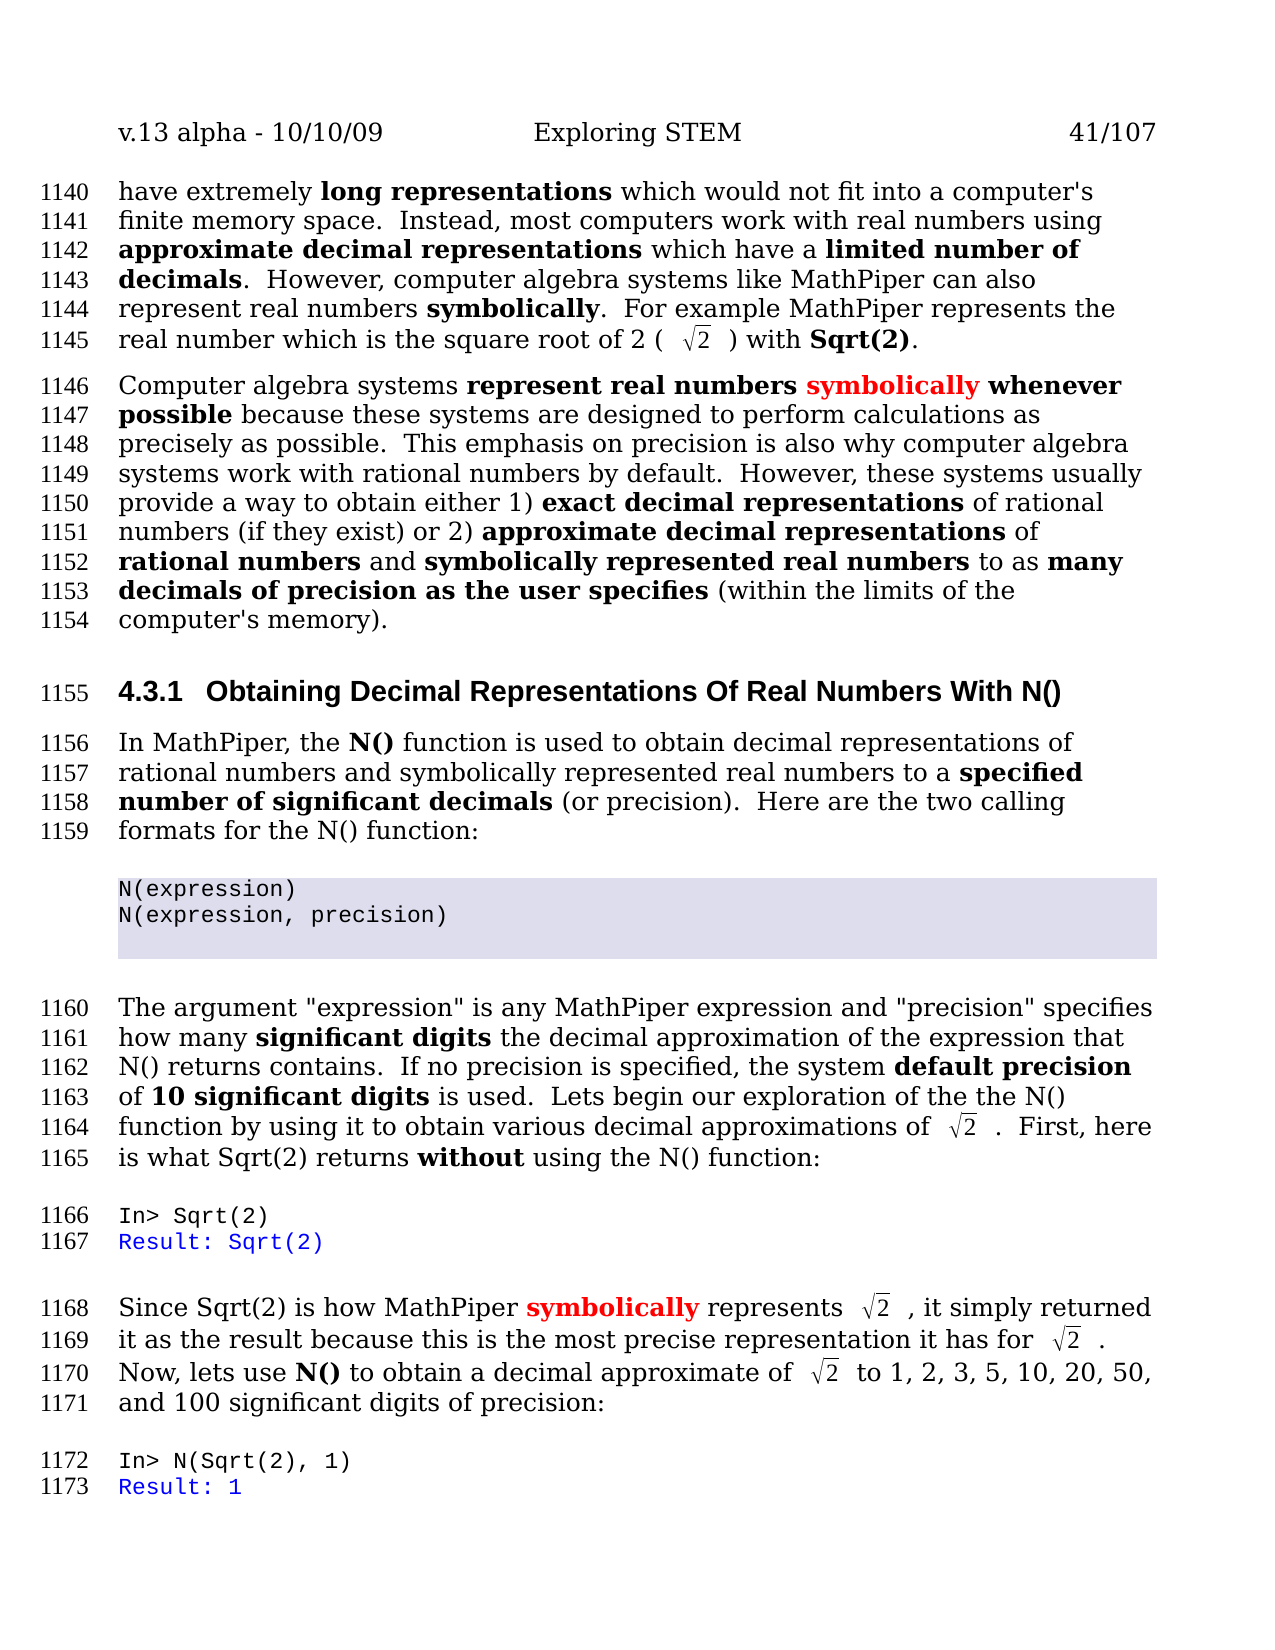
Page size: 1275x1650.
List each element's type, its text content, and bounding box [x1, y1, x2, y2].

text The argument "expression" is any MathPiper expression and "precision" specifies how many significant digits the decimal approximation of the expression that N() returns contains. If no precision is specified, the system default precision of 10 significant digits is used. Lets begin our exploration of the the N() function by using it to obtain various decimal approximations of. First, here is what Sqrt(2) returns without using the N() function: [118, 994, 1157, 1173]
text In> N(Sqrt(2), 1) [118, 1450, 1157, 1476]
text Since Sqrt(2) is how MathPiper symbolically represents, it simply returned it as the result because this is the most precise representation it has for. Now, lets use N() to obtain a decimal approximate ofto 1, 2, 3, 5, 10, 20, 50, and 100 significant digits of precision: [118, 1291, 1157, 1418]
text Result: 1 [118, 1476, 1157, 1502]
text In MathPiper, the N() function is used to obtain decimal representations of rational numbers and symbolically represented real numbers to a specified number of significant decimals (or precision). Here are the two calling formats for the N() function: [118, 728, 1157, 845]
table_header N(expression) N(expression, precision) [118, 878, 1157, 959]
text Computer algebra systems represent real numbers symbolically whenever possible because these systems are designed to perform calculations as precisely as possible. This emphasis on precision is also why computer algebra systems work with rational numbers by default. However, these systems usually provide a way to obtain either 1) exact decimal representations of rational numbers (if they exist) or 2) approximate decimal representations of rational numbers and symbolically represented real numbers to as many decimals of precision as the user specifies (within the limits of the computer's memory). [118, 371, 1157, 634]
subtitle Obtaining Decimal Representations Of Real Numbers With N() [118, 674, 1157, 707]
text Result: Sqrt(2) [118, 1231, 1157, 1257]
text have extremely long representations which would not fit into a computer's finite memory space. Instead, most computers work with real numbers using approximate decimal representations which have a limited number of decimals. However, computer algebra systems like MathPiper can also represent real numbers symbolically. For example MathPiper represents the real number which is the square root of 2 () with Sqrt(2). [118, 177, 1157, 356]
text In> Sqrt(2) [118, 1205, 1157, 1231]
